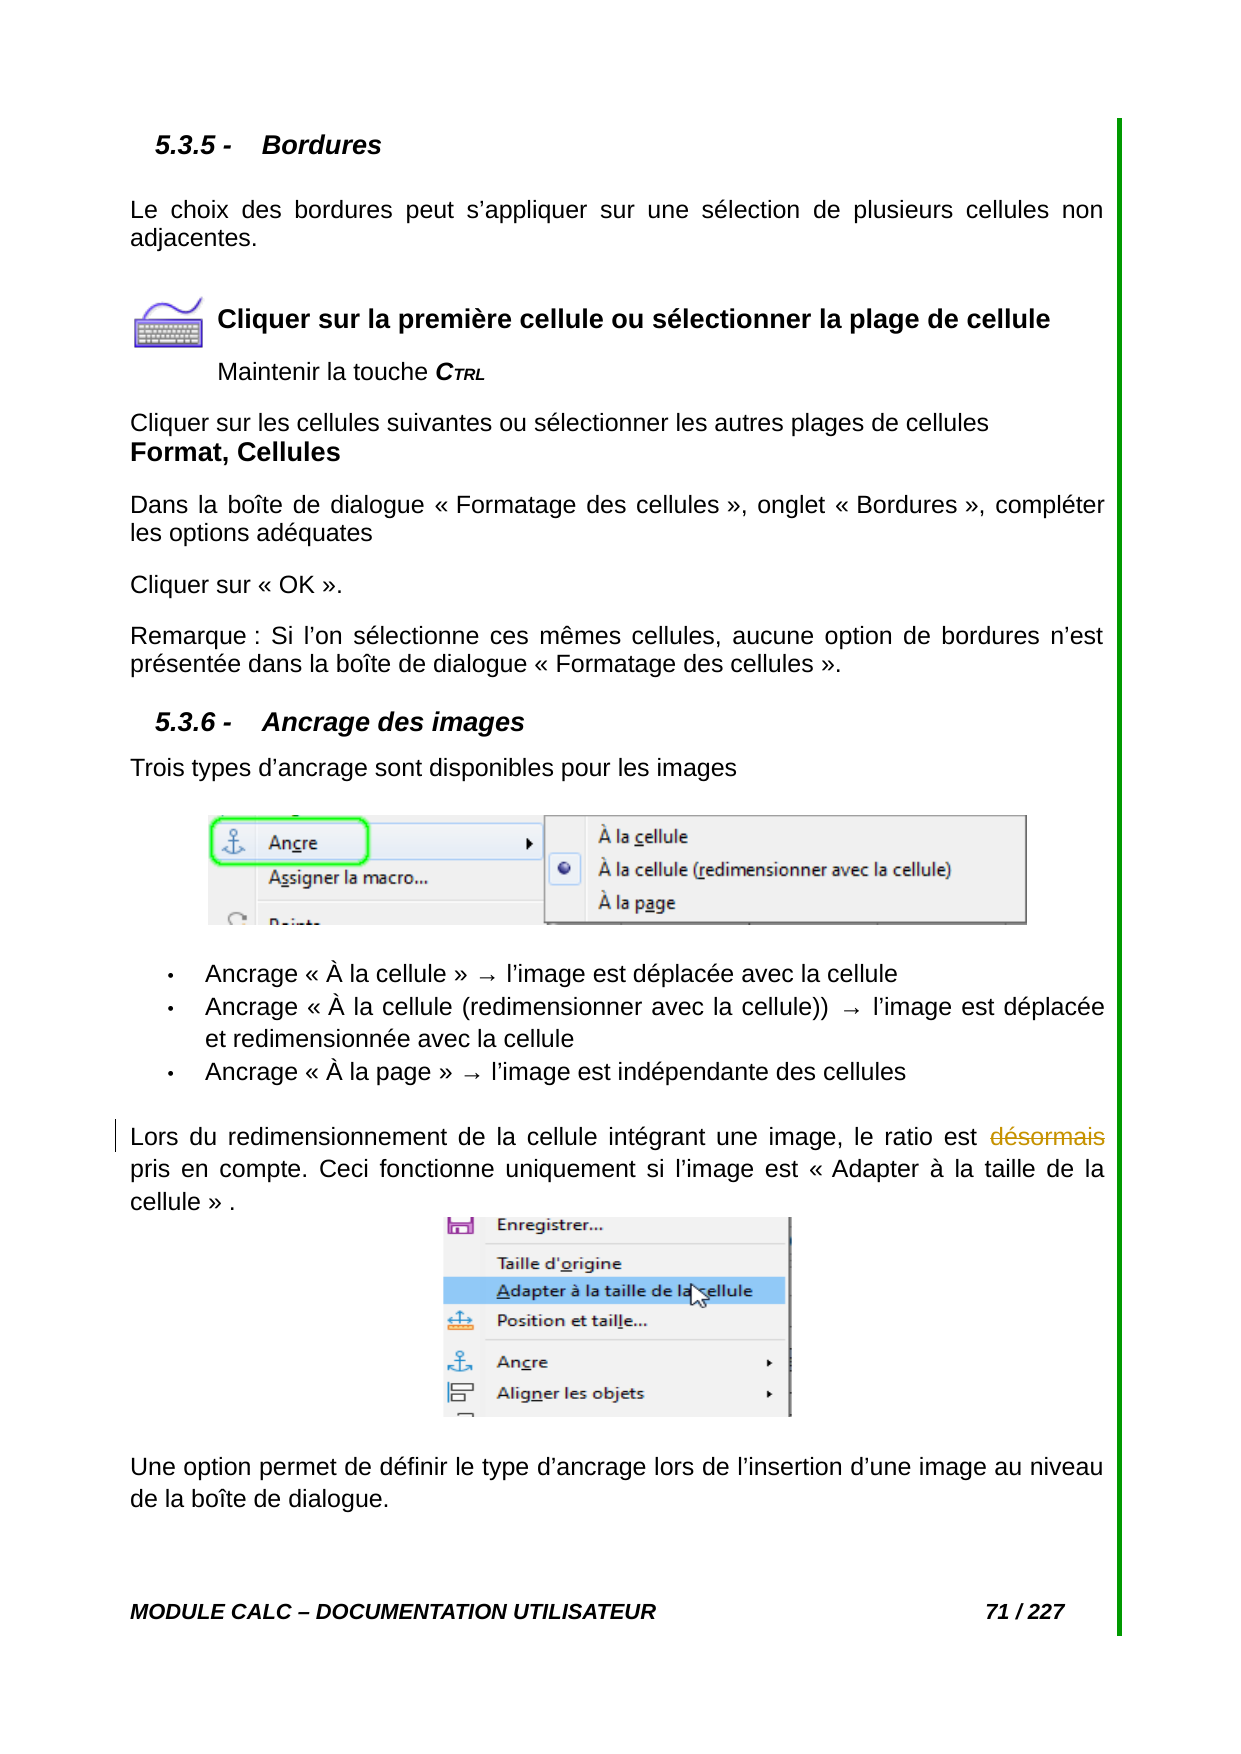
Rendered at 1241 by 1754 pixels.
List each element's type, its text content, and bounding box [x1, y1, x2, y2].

text Maintenir la touche Ctrl [130, 358, 1105, 386]
list Ancrage « À la page » → l’image est indépendante des cellules [167, 1054, 1105, 1087]
subtitle Bordures [155, 130, 1105, 160]
picture [208, 815, 1027, 925]
text Dans la boîte de dialogue « Formatage des cellules », onglet « Bordures », compléter les options adéquates [130, 491, 1105, 547]
picture [443, 1217, 792, 1417]
text Cliquer sur « OK ». [130, 571, 1105, 598]
text Format, Cellules [130, 437, 1105, 467]
subtitle Ancrage des images [155, 707, 1105, 738]
text Lors du redimensionnement de la cellule intégrant une image, le ratio est pris en compte. Ceci fonctionne uniquement si l’image est « Adapter à la taille de la cellule » . [130, 1119, 1105, 1217]
list Ancrage « À la cellule » → l’image est déplacée avec la cellule [167, 957, 1105, 989]
text Cliquer sur la première cellule ou sélectionner la plage de cellule [206, 304, 1105, 334]
text Trois types d’ancrage sont disponibles pour les images [130, 750, 1105, 783]
text Cliquer sur les cellules suivantes ou sélectionner les autres plages de cellules [130, 409, 1105, 437]
text Le choix des bordures peut s’appliquer sur une sélection de plusieurs cellules non adjacentes. [130, 196, 1105, 252]
list Ancrage « À la cellule (redimensionner avec la cellule)) → l’image est déplacée et redimensionnée avec la cellule [167, 989, 1105, 1054]
picture [130, 286, 206, 362]
text Remarque : Si l’on sélectionne ces mêmes cellules, aucune option de bordures n’est présentée dans la boîte de dialogue « Formatage des cellules ». [130, 622, 1105, 678]
text Une option permet de définir le type d’ancrage lors de l’insertion d’une image au niveau de la boîte de dialogue. [130, 1449, 1105, 1514]
